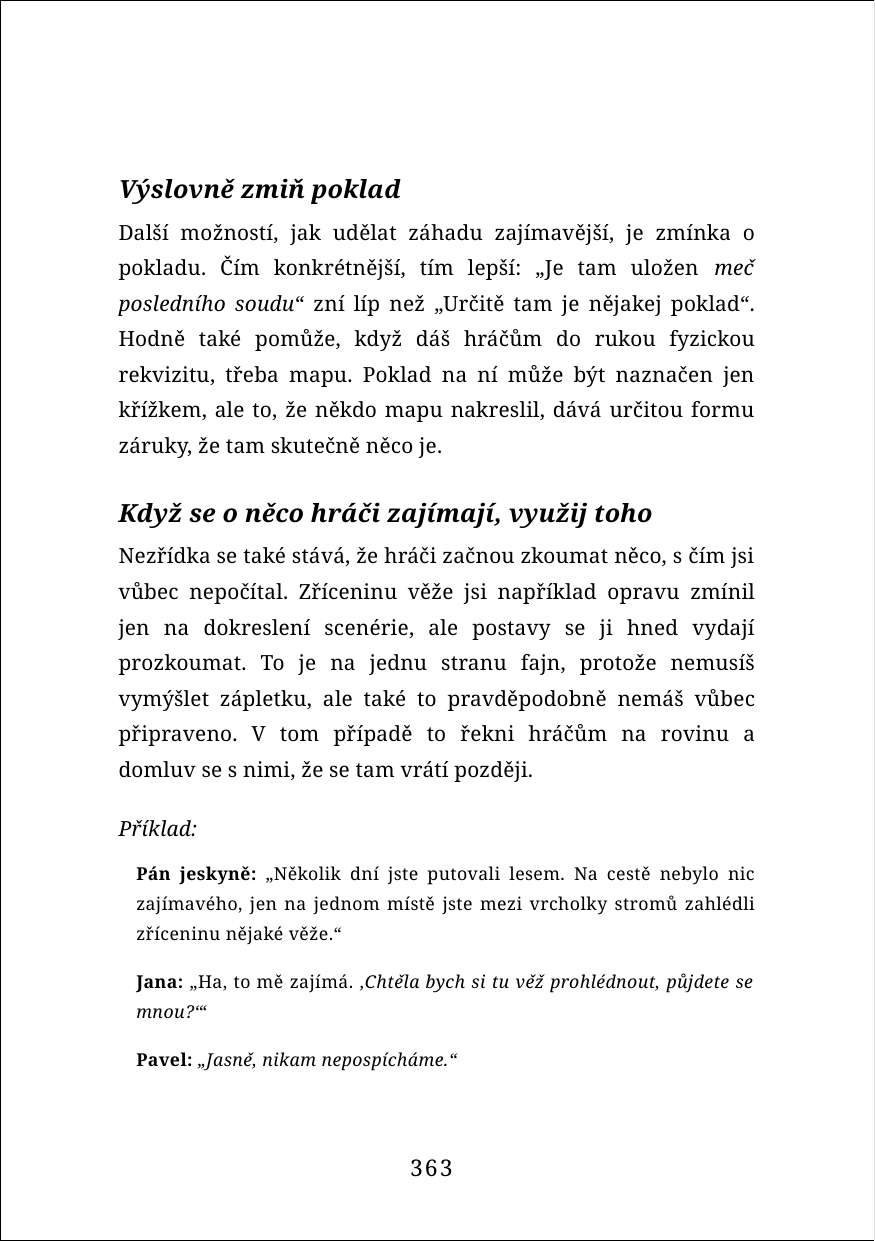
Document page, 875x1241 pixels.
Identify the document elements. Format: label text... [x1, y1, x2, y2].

text Pán jeskyně: „Několik dní jste putovali lesem. Na cestě nebylo nic zajímavého, jen na jednom místě jste mezi vrcholky stromů zahlédli zříceninu nějaké věže.“ [136, 861, 756, 946]
text Další možností, jak udělat záhadu zajímavější, je zmínka o pokladu. Čím konkrétnější, tím lepší: „Je tam uložen meč posledního soudu“ zní líp než „Určitě tam je nějakej poklad“. Hodně také pomůže, když dáš hráčům do rukou fyzickou rekvizitu, třeba mapu. Poklad na ní může být naznačen jen křížkem, ale to, že někdo mapu nakreslil, dává určitou formu záruky, že tam skutečně něco je. [118, 218, 756, 459]
text Nezřídka se také stává, že hráči začnou zkoumat něco, s čím jsi vůbec nepočítal. Zříceninu věže jsi například opravu zmínil jen na dokreslení scenérie, ale postavy se ji hned vydají prozkoumat. To je na jednu stranu fajn, protože nemusíš vymýšlet zápletku, ale také to pravděpodobně nemáš vůbec připraveno. V tom případě to řekni hráčům na rovinu a domluv se s nimi, že se tam vrátí později. [118, 542, 756, 783]
text Pavel: „Jasně, nikam nepospícháme.“ [136, 1048, 756, 1072]
subtitle Když se o něco hráči zajímají, využij toho [118, 496, 756, 530]
text Jana: „Ha, to mě zajímá. ‚Chtěla bych si tu věž prohlédnout, půjdete se mnou?‘“ [136, 969, 756, 1024]
subtitle Výslovně zmiň poklad [118, 172, 756, 206]
text Příklad: [118, 814, 756, 842]
